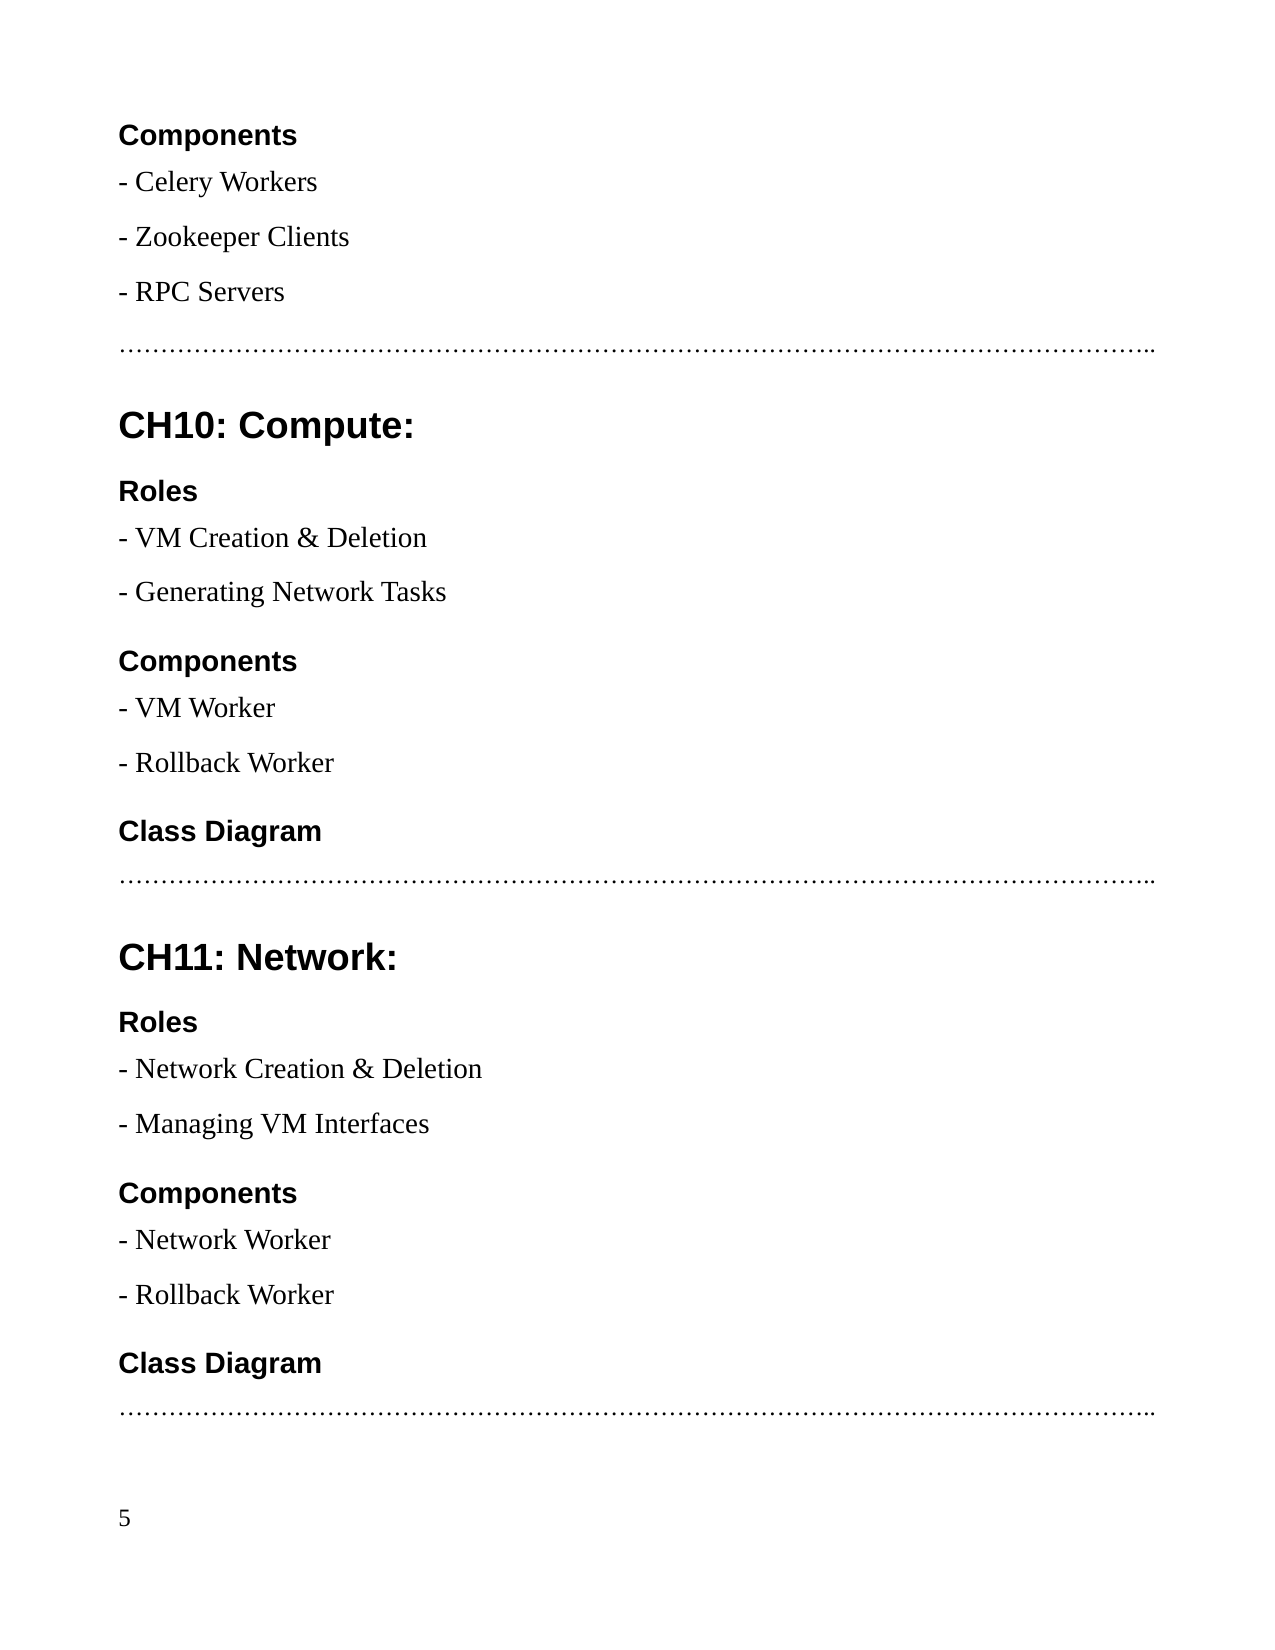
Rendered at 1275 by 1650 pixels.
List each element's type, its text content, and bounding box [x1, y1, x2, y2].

text - Network Creation & Deletion [118, 1052, 1157, 1085]
text - Rollback Worker [118, 745, 1157, 778]
subtitle CH10: Compute: [118, 403, 1157, 446]
text - Generating Network Tasks [118, 574, 1157, 608]
subtitle Class Diagram [118, 814, 1157, 848]
text - Network Worker [118, 1222, 1157, 1256]
text …………………………………………………………………………………………………………….. [118, 1392, 1157, 1421]
text - Celery Workers [118, 164, 1157, 198]
subtitle Roles [118, 473, 1157, 507]
text - RPC Servers [118, 274, 1157, 307]
subtitle Components [118, 644, 1157, 678]
text - VM Worker [118, 690, 1157, 724]
text …………………………………………………………………………………………………………….. [118, 329, 1157, 357]
text - Managing VM Interfaces [118, 1106, 1157, 1140]
text - Zookeeper Clients [118, 219, 1157, 253]
subtitle Class Diagram [118, 1346, 1157, 1380]
text …………………………………………………………………………………………………………….. [118, 861, 1157, 889]
text - Rollback Worker [118, 1277, 1157, 1310]
subtitle Components [118, 1176, 1157, 1209]
subtitle Components [118, 118, 1157, 152]
subtitle CH11: Network: [118, 935, 1157, 978]
subtitle Roles [118, 1005, 1157, 1039]
text - VM Creation & Deletion [118, 520, 1157, 553]
